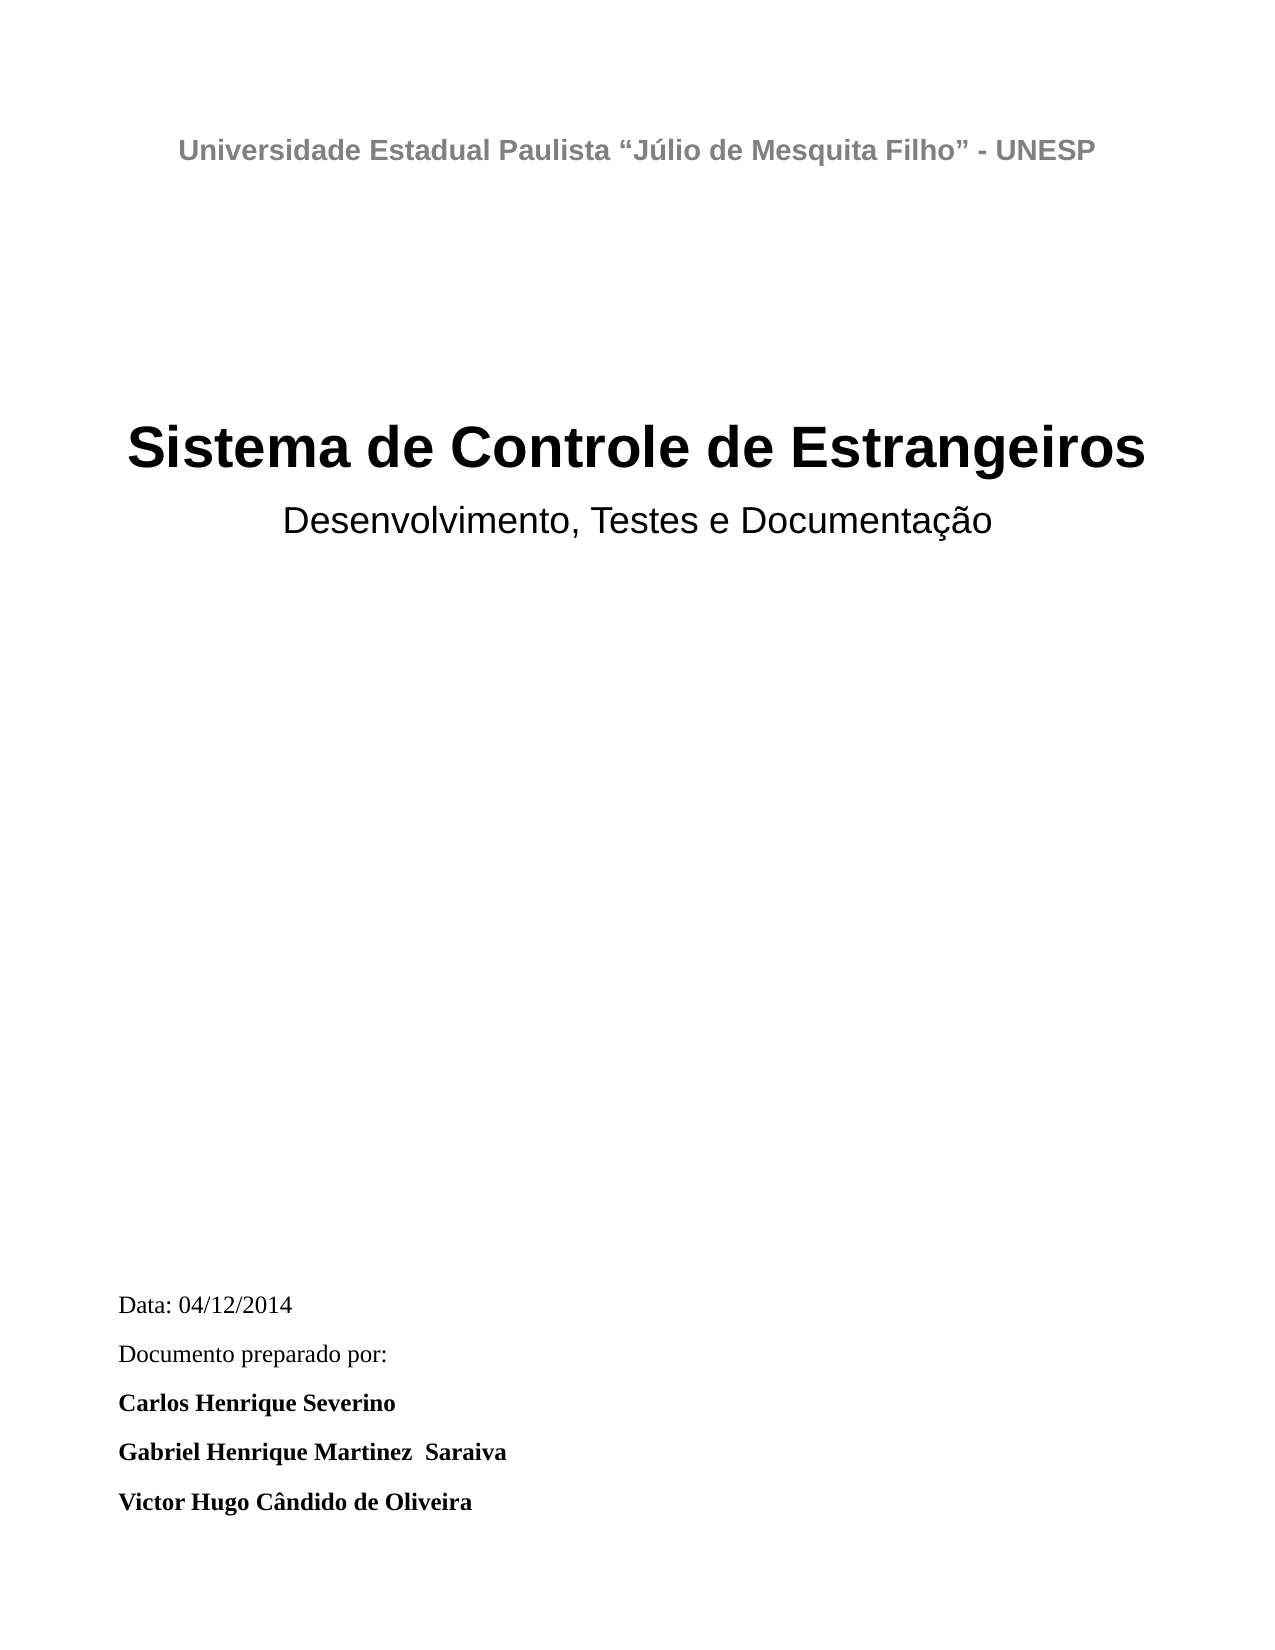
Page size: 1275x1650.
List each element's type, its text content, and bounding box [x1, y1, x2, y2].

text Gabriel Henrique Martinez Saraiva [118, 1437, 1157, 1466]
text Documento preparado por: [118, 1339, 1157, 1368]
text Data: 04/12/2014 [118, 1290, 1157, 1319]
subtitle Desenvolvimento, Testes e Documentação [118, 499, 1157, 542]
text Victor Hugo Cândido de Oliveira [118, 1487, 1157, 1515]
text Carlos Henrique Severino [118, 1388, 1157, 1417]
subtitle Universidade Estadual Paulista “Júlio de Mesquita Filho” - UNESP [118, 133, 1157, 166]
title Sistema de Controle de Estrangeiros [118, 413, 1157, 480]
